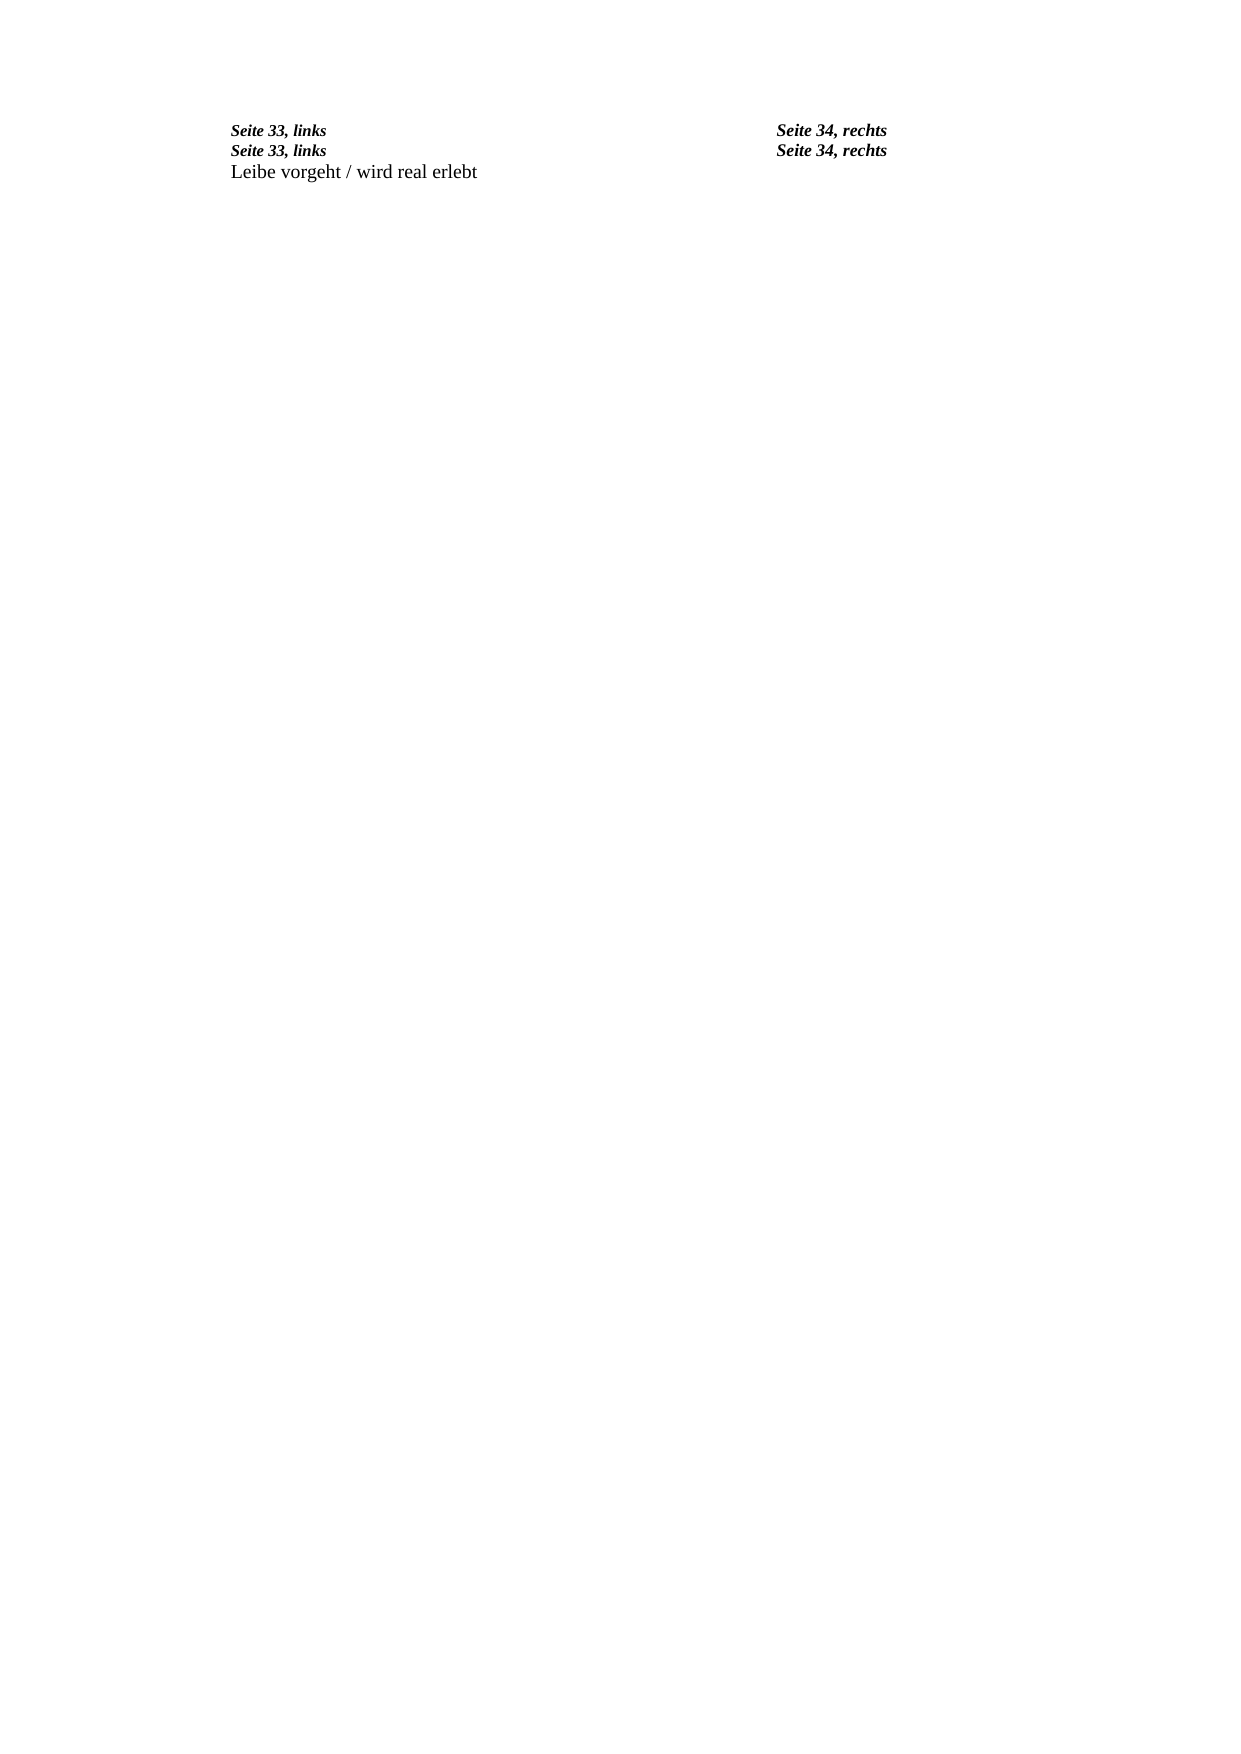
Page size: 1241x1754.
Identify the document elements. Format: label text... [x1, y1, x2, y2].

text Leibe vorgeht / wird real erlebt [231, 160, 609, 183]
